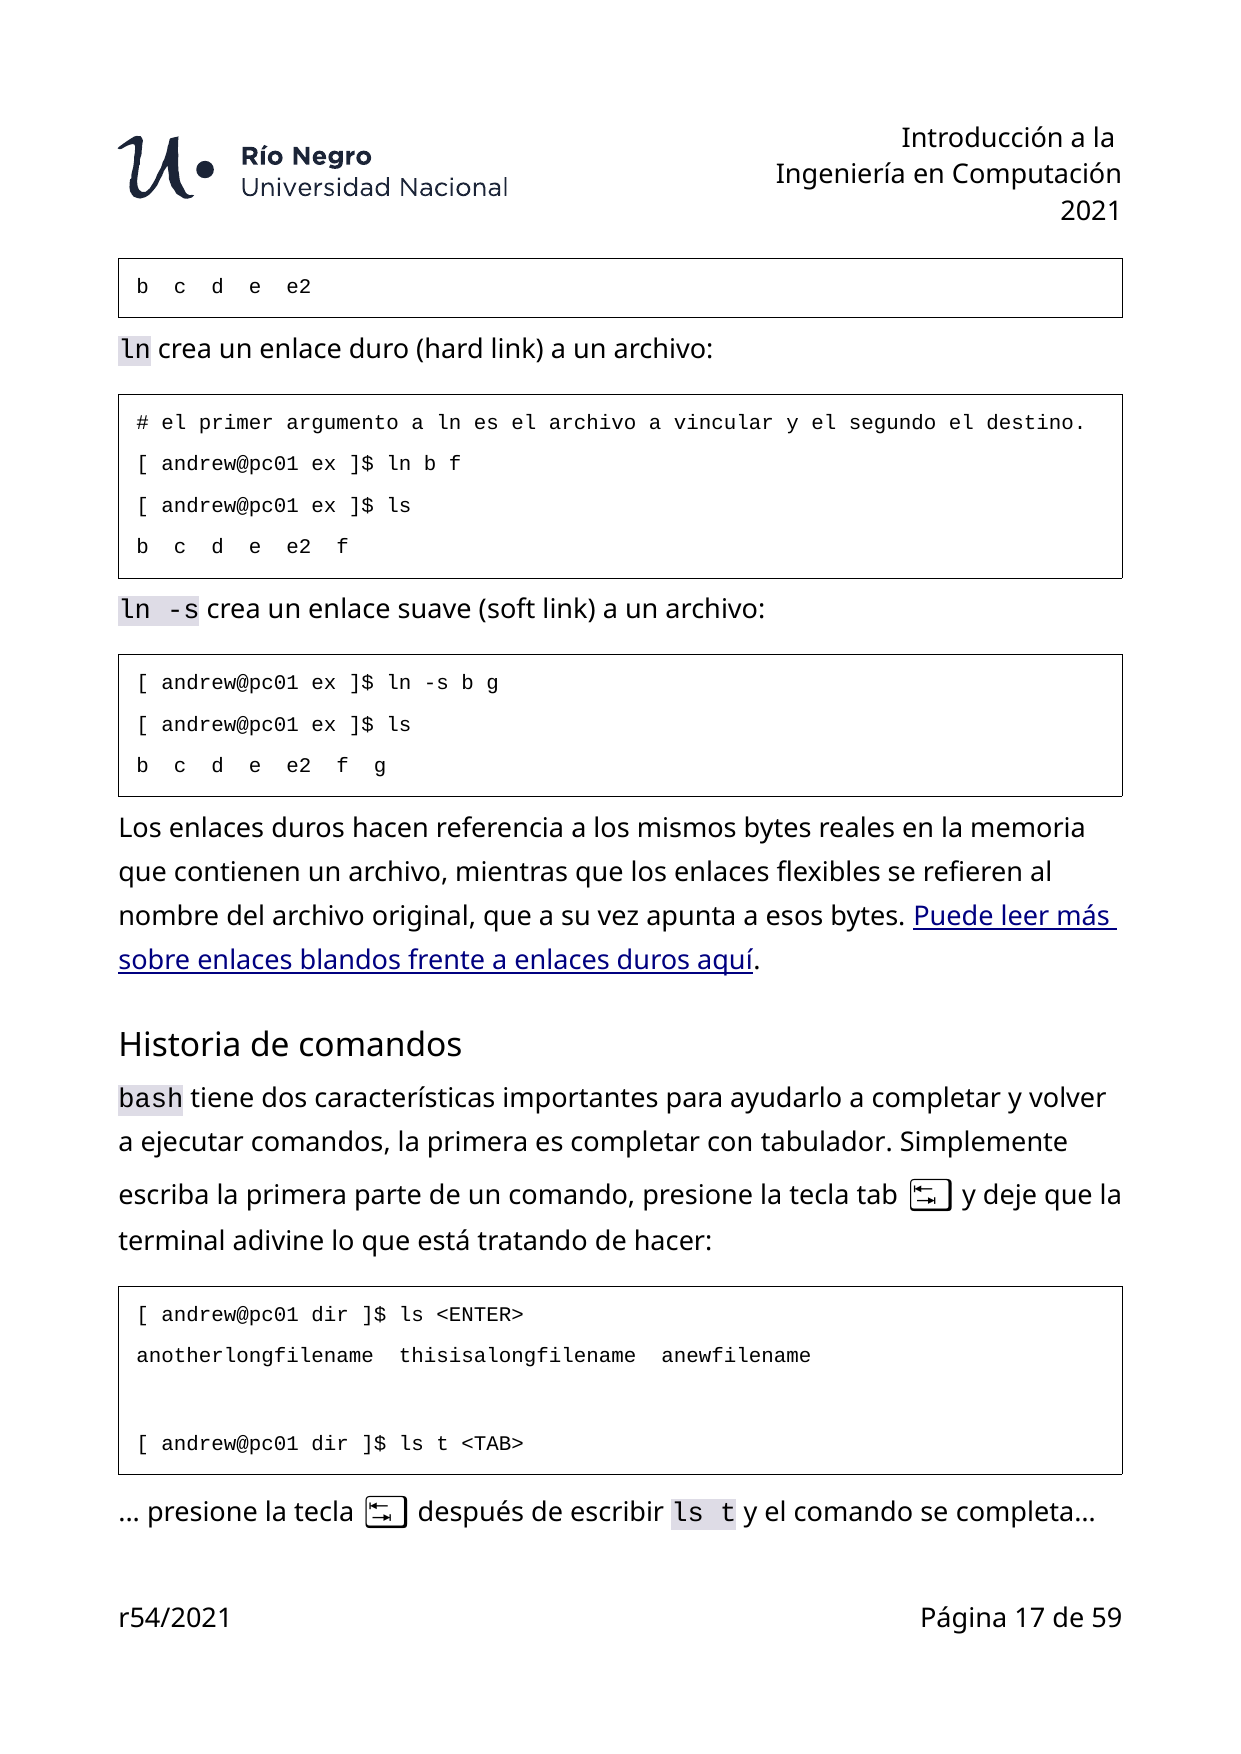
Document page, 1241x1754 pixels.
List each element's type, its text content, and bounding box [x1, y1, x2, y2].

text b c d e e2 [119, 259, 1122, 317]
text ln crea un enlace duro (hard link) a un archivo: [118, 329, 1122, 366]
text [ andrew@pc01 ex ]$ ln b f [119, 436, 1122, 477]
subtitle Historia de comandos [118, 1020, 1122, 1066]
text [ andrew@pc01 ex ]$ ls [119, 477, 1122, 518]
text [ andrew@pc01 dir ]$ ls <ENTER> [119, 1287, 1122, 1327]
text ln -s crea un enlace suave (soft link) a un archivo: [118, 589, 1122, 626]
text [ andrew@pc01 ex ]$ ls [119, 696, 1122, 737]
text bash tiene dos características importantes para ayudarlo a completar y volver a ejecutar comandos, la primera es completar con tabulador. Simplemente escriba la primera parte de un comando, presione la tecla tab  y deje que la terminal adivine lo que está tratando de hacer: [118, 1078, 1122, 1258]
text Los enlaces duros hacen referencia a los mismos bytes reales en la memoria que contienen un archivo, mientras que los enlaces flexibles se refieren al nombre del archivo original, que a su vez apunta a esos bytes. Puede leer más sobre enlaces blandos frente a enlaces duros aquí. [118, 808, 1122, 977]
text ... presione la tecla  después de escribir ls t y el comando se completa… [118, 1486, 1122, 1531]
text [ andrew@pc01 ex ]$ ln -s b g [119, 655, 1122, 696]
text # el primer argumento a ln es el archivo a vincular y el segundo el destino. [119, 395, 1122, 436]
text b c d e e2 f g [119, 737, 1122, 796]
text [ andrew@pc01 dir ]$ ls t <TAB> [119, 1415, 1122, 1474]
text anotherlongfilename thisisalongfilename anewfilename [119, 1327, 1122, 1369]
text b c d e e2 f [119, 518, 1122, 578]
